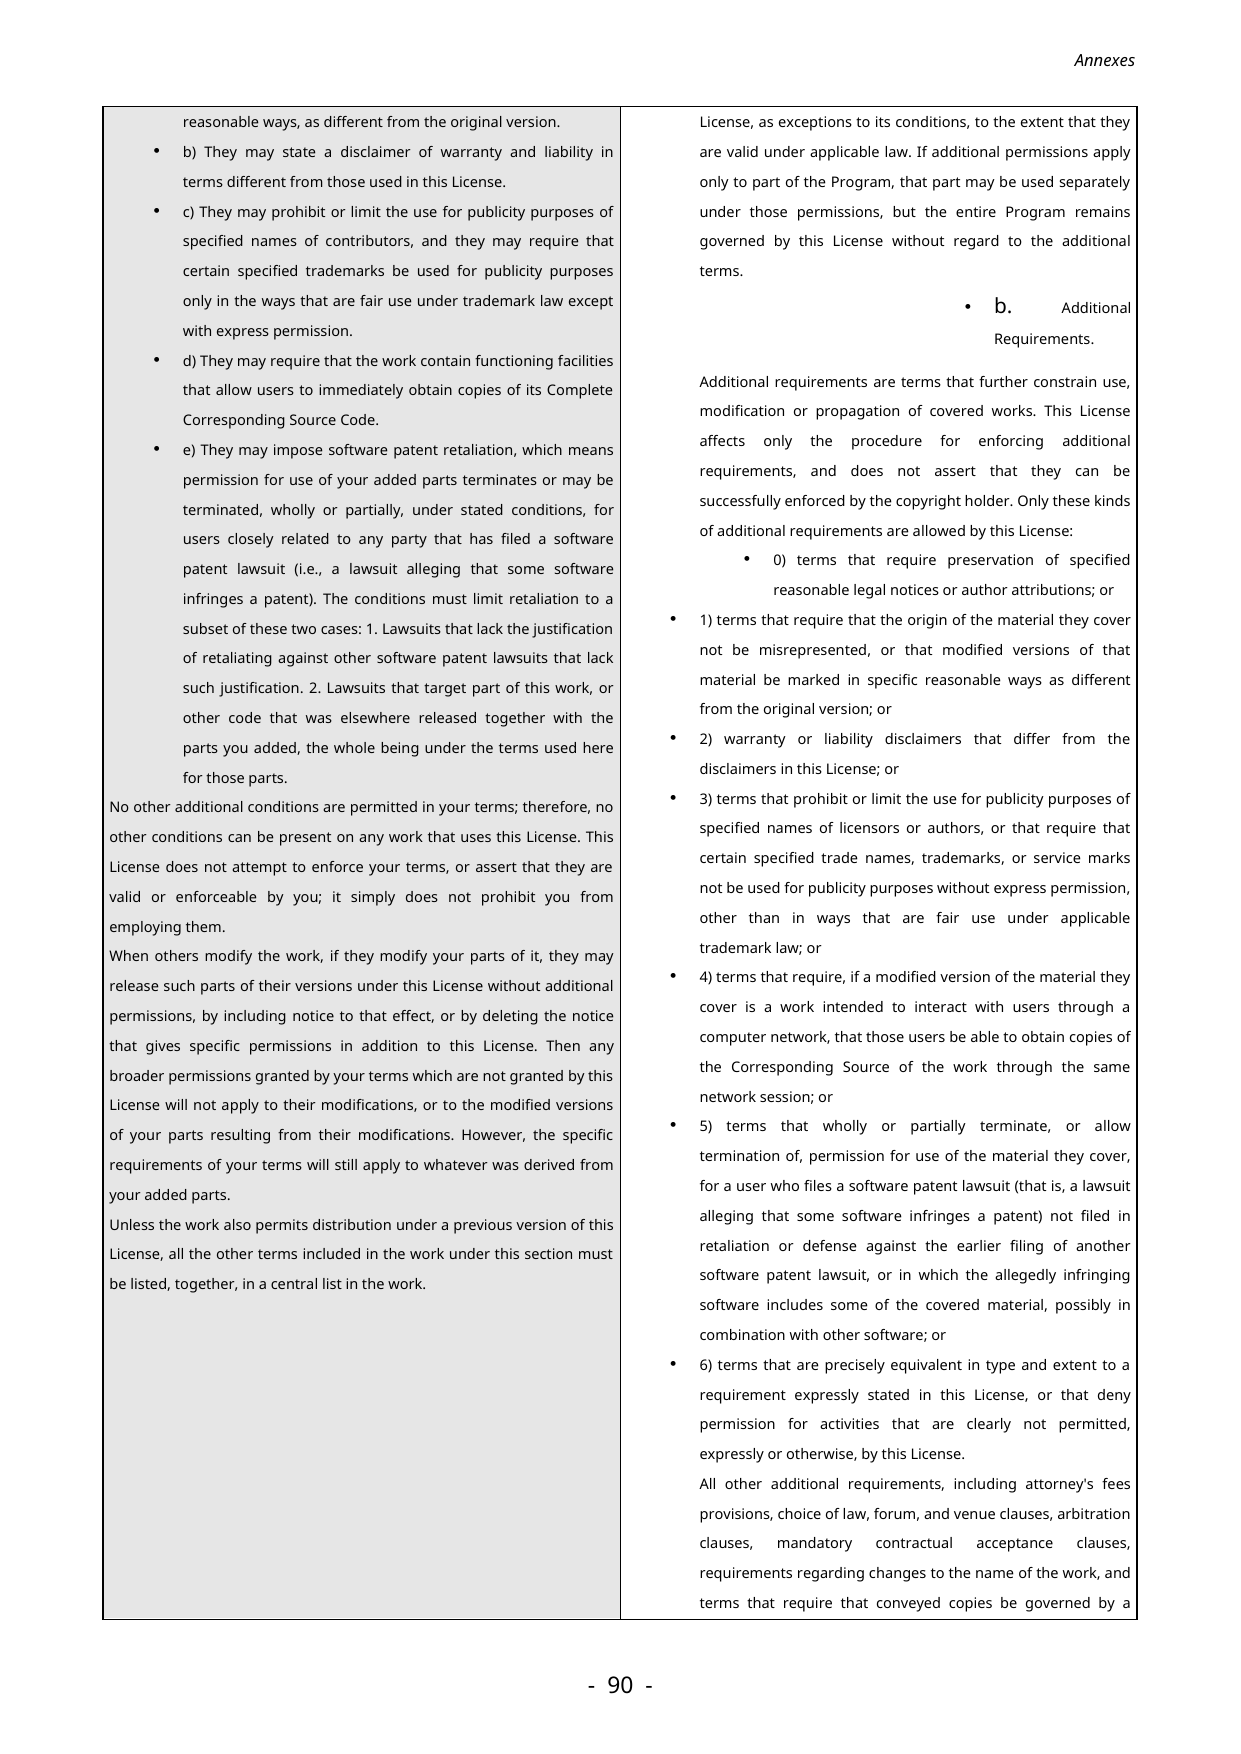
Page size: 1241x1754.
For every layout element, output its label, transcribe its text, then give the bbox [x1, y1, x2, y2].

table_cell reasonable ways, as different from the original version. b) They may state a disclaimer of warranty and liability in terms different from those used in this License. c) They may prohibit or limit the use for publicity purposes of specified names of contributors, and they may require that certain specified trademarks be used for publicity purposes only in the ways that are fair use under trademark law except with express permission. d) They may require that the work contain functioning facilities that allow users to immediately obtain copies of its Complete Corresponding Source Code. e) They may impose software patent retaliation, which means permission for use of your added parts terminates or may be terminated, wholly or partially, under stated conditions, for users closely related to any party that has filed a software patent lawsuit (i.e., a lawsuit alleging that some software infringes a patent). The conditions must limit retaliation to a subset of these two cases: 1. Lawsuits that lack the justification of retaliating against other software patent lawsuits that lack such justification. 2. Lawsuits that target part of this work, or other code that was elsewhere released together with the parts you added, the whole being under the terms used here for those parts. No other additional conditions are permitted in your terms; therefore, no other conditions can be present on any work that uses this License. This License does not attempt to enforce your terms, or assert that they are valid or enforceable by you; it simply does not prohibit you from employing them. When others modify the work, if they modify your parts of it, they may release such parts of their versions under this License without additional permissions, by including notice to that effect, or by deleting the notice that gives specific permissions in addition to this License. Then any broader permissions granted by your terms which are not granted by this License will not apply to their modifications, or to the modified versions of your parts resulting from their modifications. However, the specific requirements of your terms will still apply to whatever was derived from your added parts. Unless the work also permits distribution under a previous version of this License, all the other terms included in the work under this section must be listed, together, in a central list in the work. [104, 107, 620, 1618]
table_cell License, as exceptions to its conditions, to the extent that they are valid under applicable law. If additional permissions apply only to part of the Program, that part may be used separately under those permissions, but the entire Program remains governed by this License without regard to the additional terms. b. Additional Requirements. Additional requirements are terms that further constrain use, modification or propagation of covered works. This License affects only the procedure for enforcing additional requirements, and does not assert that they can be successfully enforced by the copyright holder. Only these kinds of additional requirements are allowed by this License: 0) terms that require preservation of specified reasonable legal notices or author attributions; or 1) terms that require that the origin of the material they cover not be misrepresented, or that modified versions of that material be marked in specific reasonable ways as different from the original version; or 2) warranty or liability disclaimers that differ from the disclaimers in this License; or 3) terms that prohibit or limit the use for publicity purposes of specified names of licensors or authors, or that require that certain specified trade names, trademarks, or service marks not be used for publicity purposes without express permission, other than in ways that are fair use under applicable trademark law; or 4) terms that require, if a modified version of the material they cover is a work intended to interact with users through a computer network, that those users be able to obtain copies of the Corresponding Source of the work through the same network session; or 5) terms that wholly or partially terminate, or allow termination of, permission for use of the material they cover, for a user who files a software patent lawsuit (that is, a lawsuit alleging that some software infringes a patent) not filed in retaliation or defense against the earlier filing of another software patent lawsuit, or in which the allegedly infringing software includes some of the covered material, possibly in combination with other software; or 6) terms that are precisely equivalent in type and extent to a requirement expressly stated in this License, or that deny permission for activities that are clearly not permitted, expressly or otherwise, by this License. All other additional requirements, including attorney's fees provisions, choice of law, forum, and venue clauses, arbitration clauses, mandatory contractual acceptance clauses, requirements regarding changes to the name of the work, and terms that require that conveyed copies be governed by a [621, 107, 1136, 1618]
